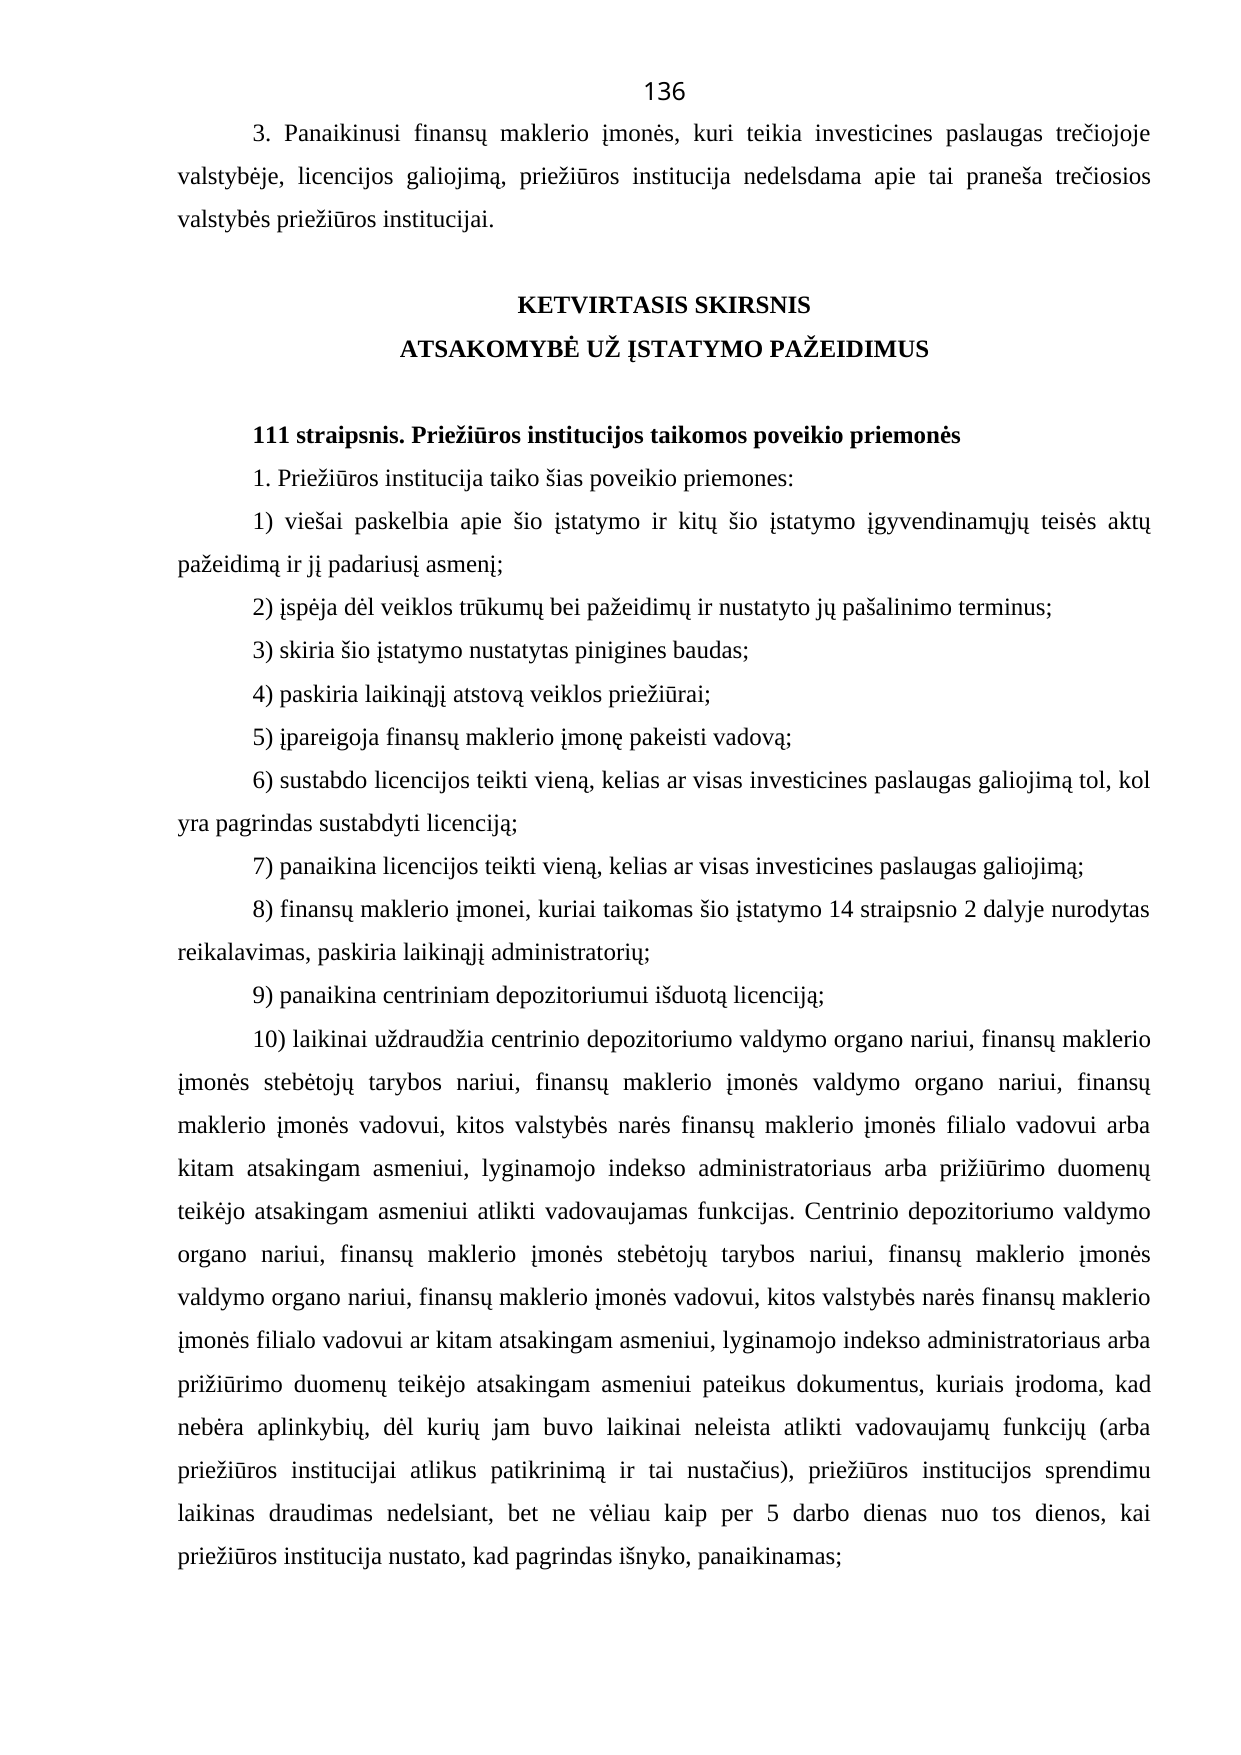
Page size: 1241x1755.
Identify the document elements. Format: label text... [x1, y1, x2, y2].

text 111 straipsnis. Priežiūros institucijos taikomos poveikio priemonės [177, 420, 1152, 449]
text 7) panaikina licencijos teikti vieną, kelias ar visas investicines paslaugas galiojimą; [177, 851, 1152, 880]
text 5) įpareigoja finansų maklerio įmonę pakeisti vadovą; [177, 722, 1152, 751]
text 3. Panaikinusi finansų maklerio įmonės, kuri teikia investicines paslaugas trečiojoje valstybėje, licencijos galiojimą, priežiūros institucija nedelsdama apie tai praneša trečiosios valstybės priežiūros institucijai. [177, 118, 1152, 233]
text 4) paskiria laikinąjį atstovą veiklos priežiūrai; [177, 679, 1152, 707]
text 6) sustabdo licencijos teikti vieną, kelias ar visas investicines paslaugas galiojimą tol, kol yra pagrindas sustabdyti licenciją; [177, 765, 1152, 837]
text 10) laikinai uždraudžia centrinio depozitoriumo valdymo organo nariui, finansų maklerio įmonės stebėtojų tarybos nariui, finansų maklerio įmonės valdymo organo nariui, finansų maklerio įmonės vadovui, kitos valstybės narės finansų maklerio įmonės filialo vadovui arba kitam atsakingam asmeniui, lyginamojo indekso administratoriaus arba prižiūrimo duomenų teikėjo atsakingam asmeniui atlikti vadovaujamas funkcijas. Centrinio depozitoriumo valdymo organo nariui, finansų maklerio įmonės stebėtojų tarybos nariui, finansų maklerio įmonės valdymo organo nariui, finansų maklerio įmonės vadovui, kitos valstybės narės finansų maklerio įmonės filialo vadovui ar kitam atsakingam asmeniui, lyginamojo indekso administratoriaus arba prižiūrimo duomenų teikėjo atsakingam asmeniui pateikus dokumentus, kuriais įrodoma, kad nebėra aplinkybių, dėl kurių jam buvo laikinai neleista atlikti vadovaujamų funkcijų (arba priežiūros institucijai atlikus patikrinimą ir tai nustačius), priežiūros institucijos sprendimu laikinas draudimas nedelsiant, bet ne vėliau kaip per 5 darbo dienas nuo tos dienos, kai priežiūros institucija nustato, kad pagrindas išnyko, panaikinamas; [177, 1024, 1152, 1570]
text KETVIRTASIS SKIRSNIS [177, 291, 1152, 319]
text 1. Priežiūros institucija taiko šias poveikio priemones: [177, 463, 1152, 492]
text 8) finansų maklerio įmonei, kuriai taikomas šio įstatymo 14 straipsnio 2 dalyje nurodytas reikalavimas, paskiria laikinąjį administratorių; [177, 894, 1152, 966]
text 1) viešai paskelbia apie šio įstatymo ir kitų šio įstatymo įgyvendinamųjų teisės aktų pažeidimą ir jį padariusį asmenį; [177, 506, 1152, 578]
text 3) skiria šio įstatymo nustatytas pinigines baudas; [177, 636, 1152, 664]
text 9) panaikina centriniam depozitoriumui išduotą licenciją; [177, 981, 1152, 1009]
text ATSAKOMYBĖ UŽ ĮSTATYMO PAŽEIDIMUS [177, 334, 1152, 362]
text 2) įspėja dėl veiklos trūkumų bei pažeidimų ir nustatyto jų pašalinimo terminus; [177, 592, 1152, 621]
